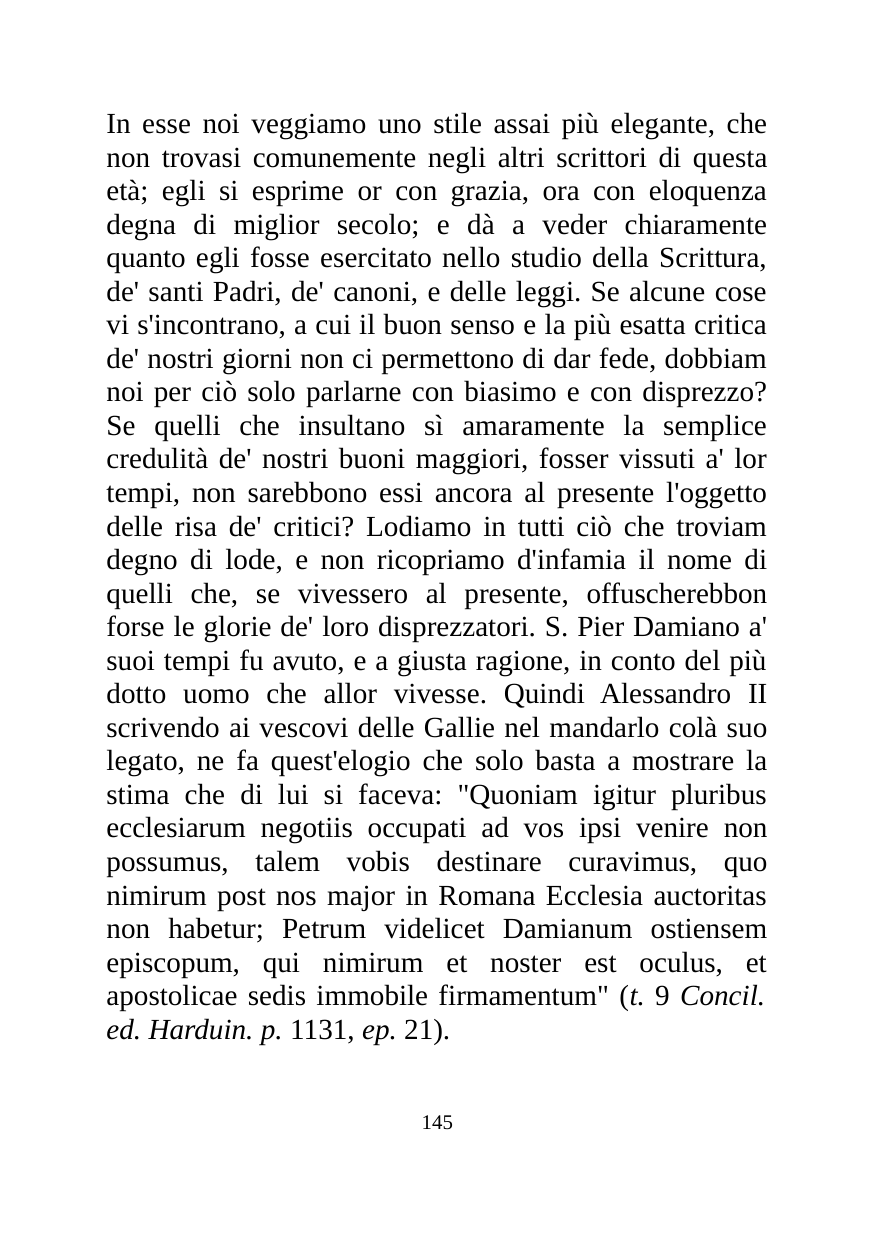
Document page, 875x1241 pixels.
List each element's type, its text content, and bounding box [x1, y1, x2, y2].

text In esse noi veggiamo uno stile assai più elegante, che non trovasi comunemente negli altri scrittori di questa età; egli si esprime or con grazia, ora con eloquenza degna di miglior secolo; e dà a veder chiaramente quanto egli fosse esercitato nello studio della Scrittura, de' santi Padri, de' canoni, e delle leggi. Se alcune cose vi s'incontrano, a cui il buon senso e la più esatta critica de' nostri giorni non ci permettono di dar fede, dobbiam noi per ciò solo parlarne con biasimo e con disprezzo? Se quelli che insultano sì amaramente la semplice credulità de' nostri buoni maggiori, fosser vissuti a' lor tempi, non sarebbono essi ancora al presente l'oggetto delle risa de' critici? Lodiamo in tutti ciò che troviam degno di lode, e non ricopriamo d'infamia il nome di quelli che, se vivessero al presente, offuscherebbon forse le glorie de' loro disprezzatori. S. Pier Damiano a' suoi tempi fu avuto, e a giusta ragione, in conto del più dotto uomo che allor vivesse. Quindi Alessandro II scrivendo ai vescovi delle Gallie nel mandarlo colà suo legato, ne fa quest'elogio che solo basta a mostrare la stima che di lui si faceva: "Quoniam igitur pluribus ecclesiarum negotiis occupati ad vos ipsi venire non possumus, talem vobis destinare curavimus, quo nimirum post nos major in Romana Ecclesia auctoritas non habetur; Petrum videlicet Damianum ostiensem episcopum, qui nimirum et noster est oculus, et apostolicae sedis immobile firmamentum" (t. 9 Concil. ed. Harduin. p. 1131, ep. 21). [106, 106, 768, 1045]
